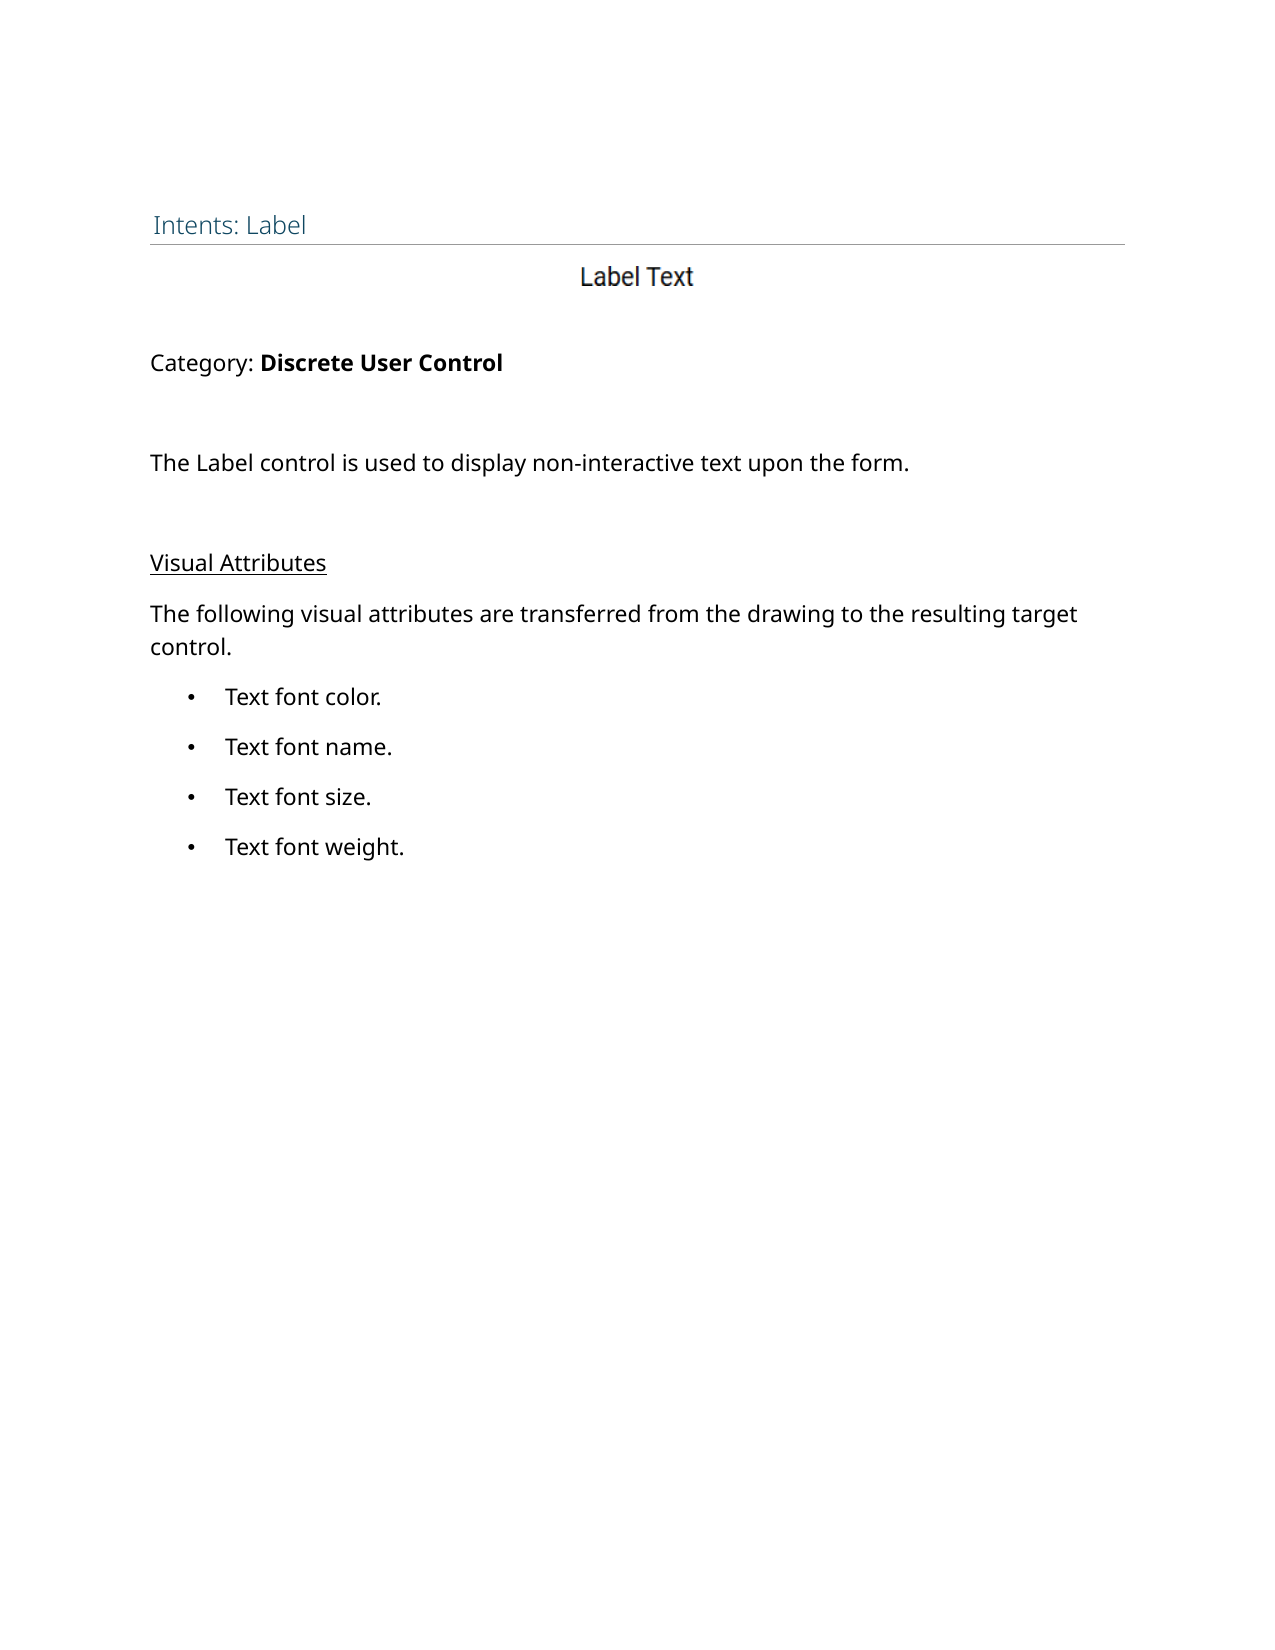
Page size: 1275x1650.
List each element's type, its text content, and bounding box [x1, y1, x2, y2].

text Visual Attributes [150, 547, 1125, 579]
picture [581, 266, 694, 286]
subtitle Intents: Label [150, 204, 1125, 244]
list Text font color. [187, 681, 1125, 712]
text Category: Discrete User Control [150, 347, 1125, 378]
list Text font size. [187, 781, 1125, 812]
list Text font name. [187, 731, 1125, 762]
text The following visual attributes are transferred from the drawing to the resulting target control. [150, 597, 1125, 662]
list Text font weight. [187, 831, 1125, 863]
text The Label control is used to display non-interactive text upon the form. [150, 447, 1125, 478]
